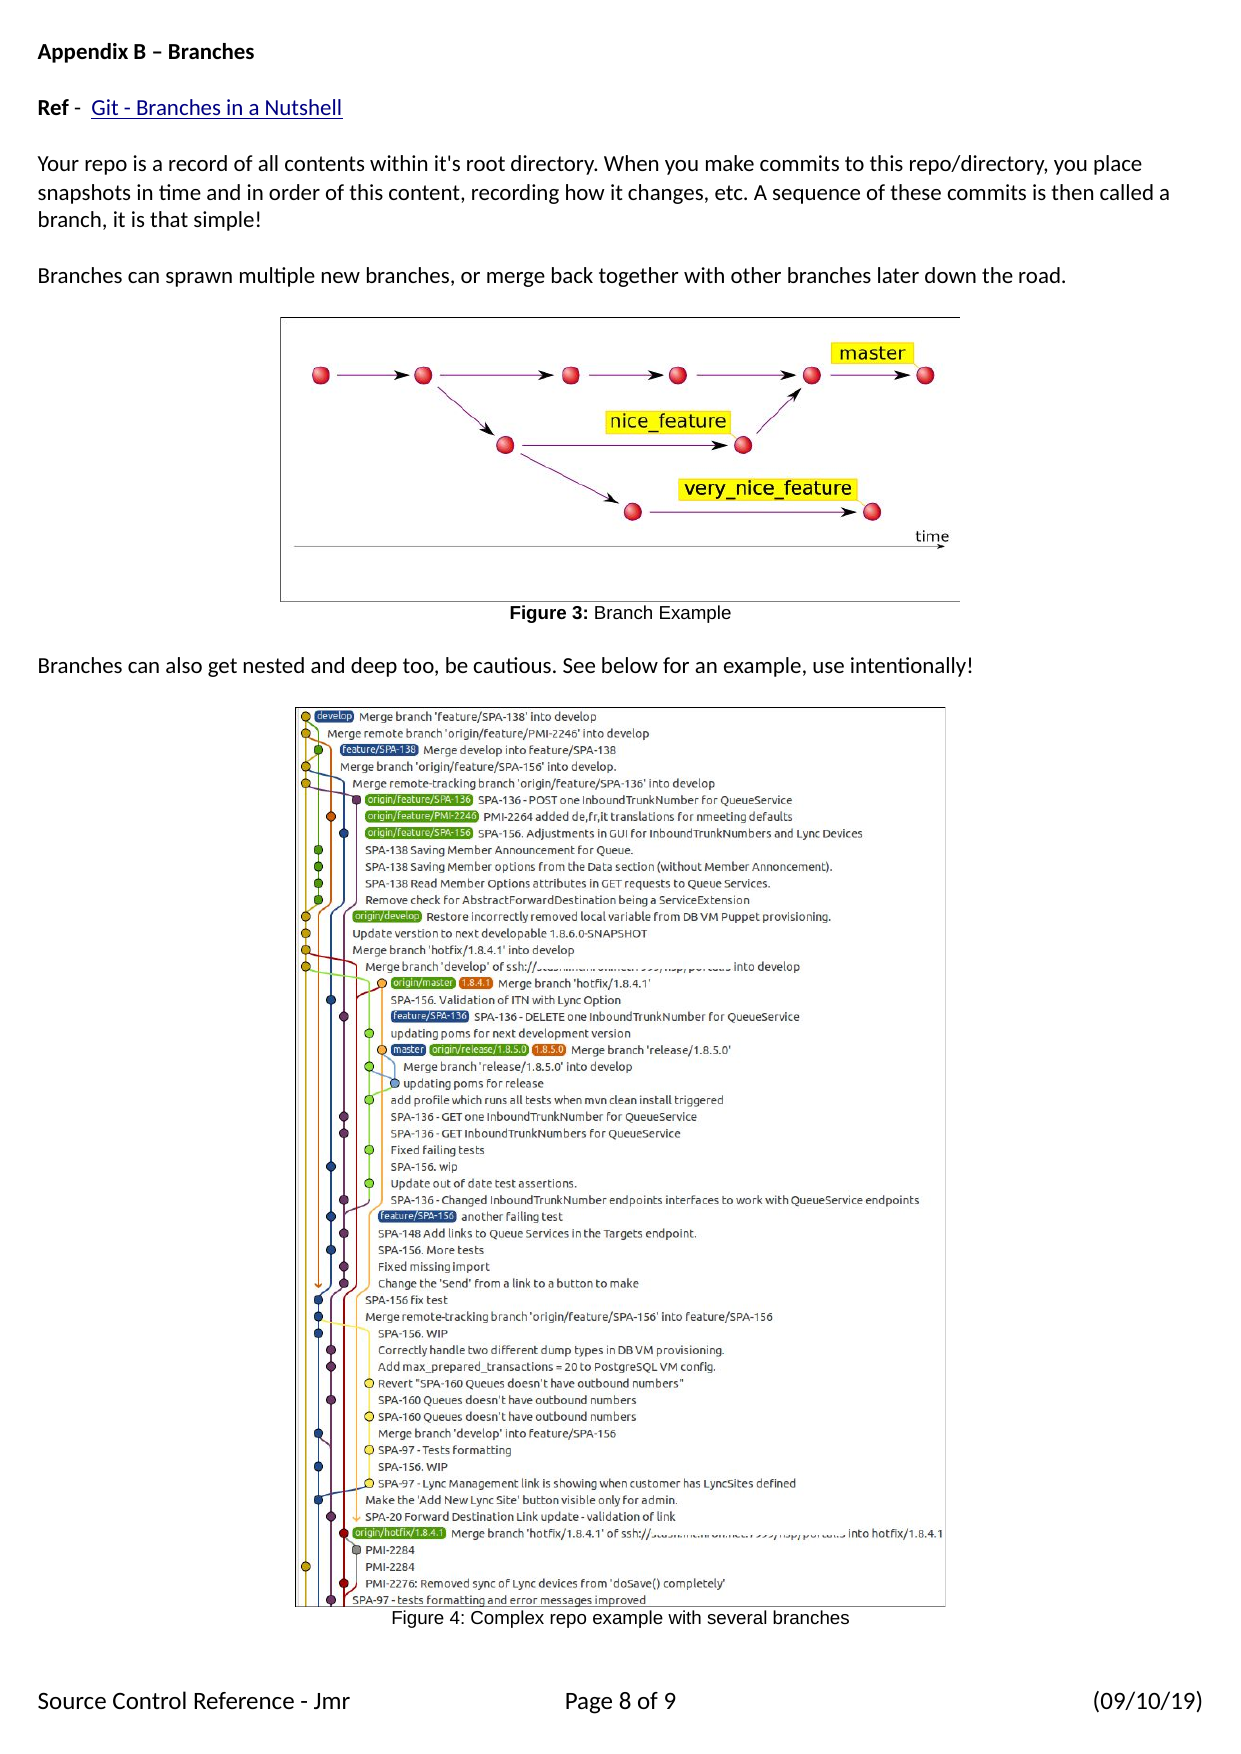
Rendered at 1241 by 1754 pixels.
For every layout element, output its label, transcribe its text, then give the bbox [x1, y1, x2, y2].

text Figure 4: Complex repo example with several branches [353, 1607, 887, 1629]
text Figure 3: Branch Example [280, 602, 960, 624]
text Your repo is a record of all contents within it's root directory. When you make commits to this repo/directory, you place snapshots in time and in order of this content, recording how it changes, etc. A sequence of these commits is then called a branch, it is that simple! [37, 149, 1203, 234]
picture [295, 707, 946, 1607]
text Branches can also get nested and deep too, be cautious. See below for an example, use intentionally! [37, 652, 1203, 680]
text Branches can sprawn multiple new branches, or merge back together with other branches later down the road. [37, 262, 1203, 290]
text Ref - Git - Branches in a Nutshell [37, 93, 1203, 122]
text Appendix B – Branches [37, 37, 1203, 66]
picture [280, 317, 960, 602]
